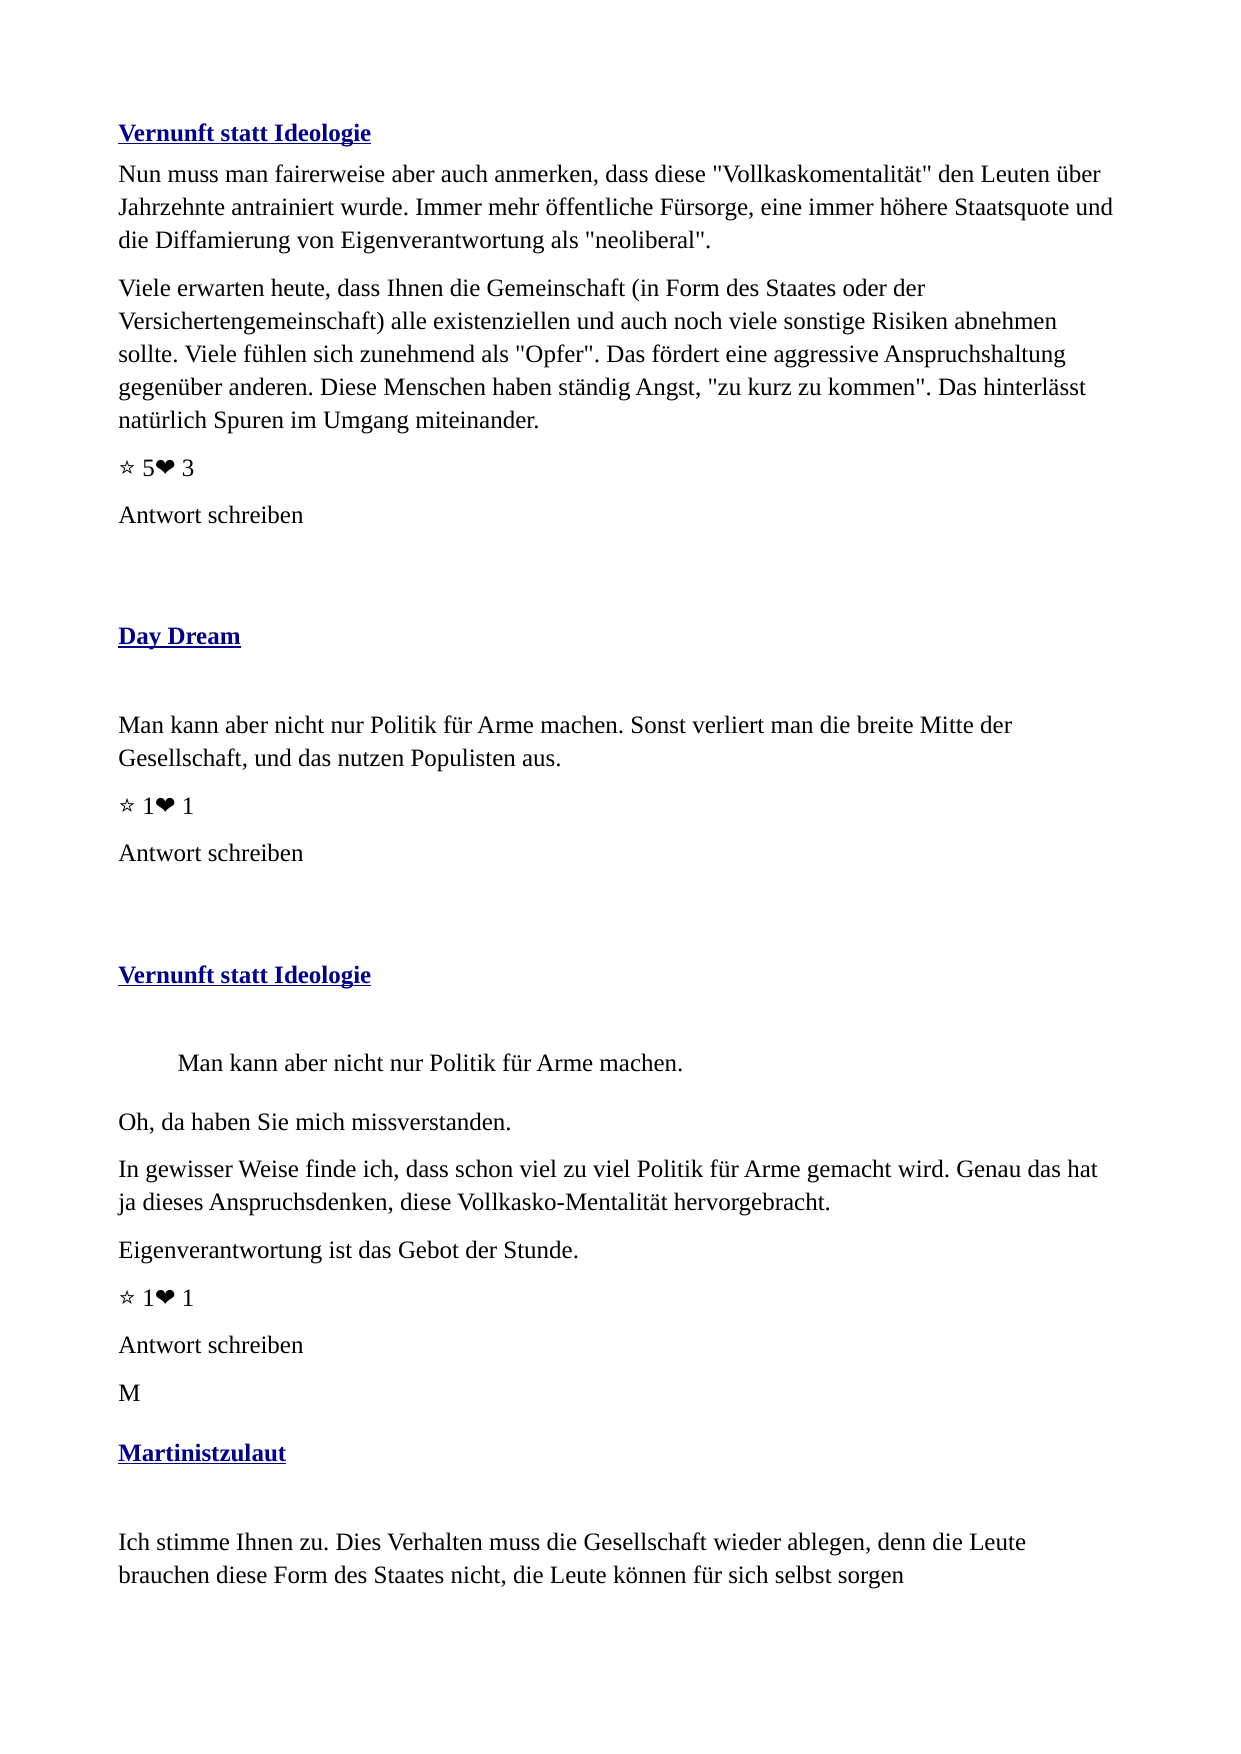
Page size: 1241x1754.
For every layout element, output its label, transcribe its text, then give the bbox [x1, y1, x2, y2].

text Antwort schreiben [118, 1330, 1122, 1359]
text ⭐️ 1❤️ 1 [118, 791, 1122, 820]
text Ich stimme Ihnen zu. Dies Verhalten muss die Gesellschaft wieder ablegen, denn die Leute brauchen diese Form des Staates nicht, die Leute können für sich selbst sorgen [118, 1527, 1122, 1588]
text ⭐️ 5❤️ 3 [118, 453, 1122, 481]
text Man kann aber nicht nur Politik für Arme machen. Sonst verliert man die breite Mitte der Gesellschaft, und das nutzen Populisten aus. [118, 710, 1122, 772]
text Antwort schreiben [118, 838, 1122, 867]
text M [118, 1378, 1122, 1407]
subtitle Vernunft statt Ideologie [118, 118, 1122, 147]
text Viele erwarten heute, dass Ihnen die Gemeinschaft (in Form des Staates oder der Versichertengemeinschaft) alle existenziellen und auch noch viele sonstige Risiken abnehmen sollte. Viele fühlen sich zunehmend als "Opfer". Das fördert eine aggressive Anspruchshaltung gegenüber anderen. Diese Menschen haben ständig Angst, "zu kurz zu kommen". Das hinterlässt natürlich Spuren im Umgang miteinander. [118, 273, 1122, 434]
subtitle Vernunft statt Ideologie [118, 960, 1122, 988]
text Oh, da haben Sie mich missverstanden. [118, 1107, 1122, 1136]
text Eigenverantwortung ist das Gebot der Stunde. [118, 1235, 1122, 1264]
text Nun muss man fairerweise aber auch anmerken, dass diese "Vollkaskomentalität" den Leuten über Jahrzehnte antrainiert wurde. Immer mehr öffentliche Fürsorge, eine immer höhere Staatsquote und die Diffamierung von Eigenverantwortung als "neoliberal". [118, 159, 1122, 254]
text Antwort schreiben [118, 500, 1122, 529]
subtitle Martinistzulaut [118, 1438, 1122, 1467]
text ⭐️ 1❤️ 1 [118, 1283, 1122, 1311]
text Man kann aber nicht nur Politik für Arme machen. [177, 1048, 1063, 1077]
subtitle Day Dream [118, 621, 1122, 650]
text In gewisser Weise finde ich, dass schon viel zu viel Politik für Arme gemacht wird. Genau das hat ja dieses Anspruchsdenken, diese Vollkasko-Mentalität hervorgebracht. [118, 1154, 1122, 1216]
